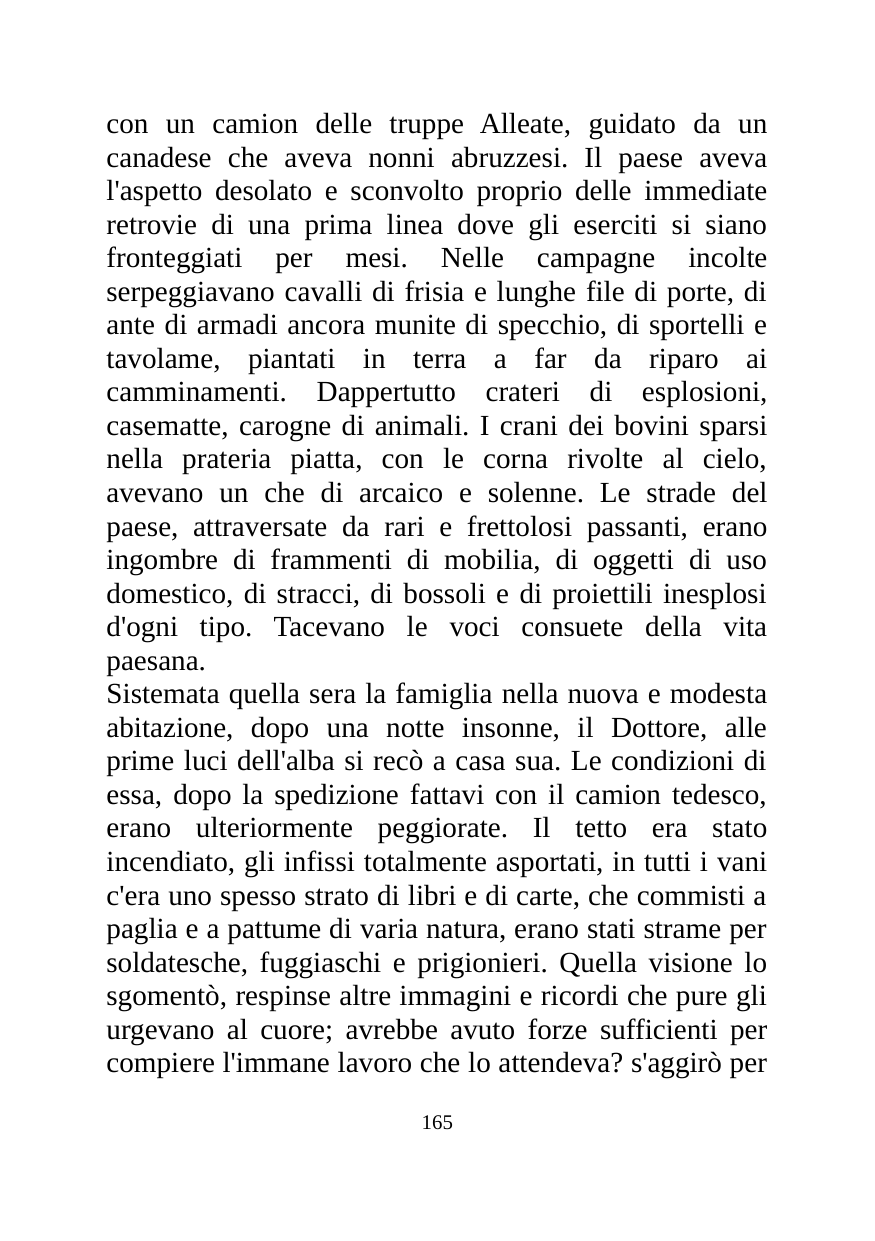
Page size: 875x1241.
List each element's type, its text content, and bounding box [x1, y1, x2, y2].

text Sistemata quella sera la famiglia nella nuova e modesta abitazione, dopo una notte insonne, il Dottore, alle prime luci dell'alba si recò a casa sua. Le condizioni di essa, dopo la spedizione fattavi con il camion tedesco, erano ulteriormente peggiorate. Il tetto era stato incendiato, gli infissi totalmente asportati, in tutti i vani c'era uno spesso strato di libri e di carte, che commisti a paglia e a pattume di varia natura, erano stati strame per soldatesche, fuggiaschi e prigionieri. Quella visione lo sgomentò, respinse altre immagini e ricordi che pure gli urgevano al cuore; avrebbe avuto forze sufficienti per compiere l'immane lavoro che lo attendeva? s'aggirò per [106, 676, 768, 1079]
text con un camion delle truppe Alleate, guidato da un canadese che aveva nonni abruzzesi. Il paese aveva l'aspetto desolato e sconvolto proprio delle immediate retrovie di una prima linea dove gli eserciti si siano fronteggiati per mesi. Nelle campagne incolte serpeggiavano cavalli di frisia e lunghe file di porte, di ante di armadi ancora munite di specchio, di sportelli e tavolame, piantati in terra a far da riparo ai camminamenti. Dappertutto crateri di esplosioni, casematte, carogne di animali. I crani dei bovini sparsi nella prateria piatta, con le corna rivolte al cielo, avevano un che di arcaico e solenne. Le strade del paese, attraversate da rari e frettolosi passanti, erano ingombre di frammenti di mobilia, di oggetti di uso domestico, di stracci, di bossoli e di proiettili inesplosi d'ogni tipo. Tacevano le voci consuete della vita paesana. [106, 106, 768, 676]
